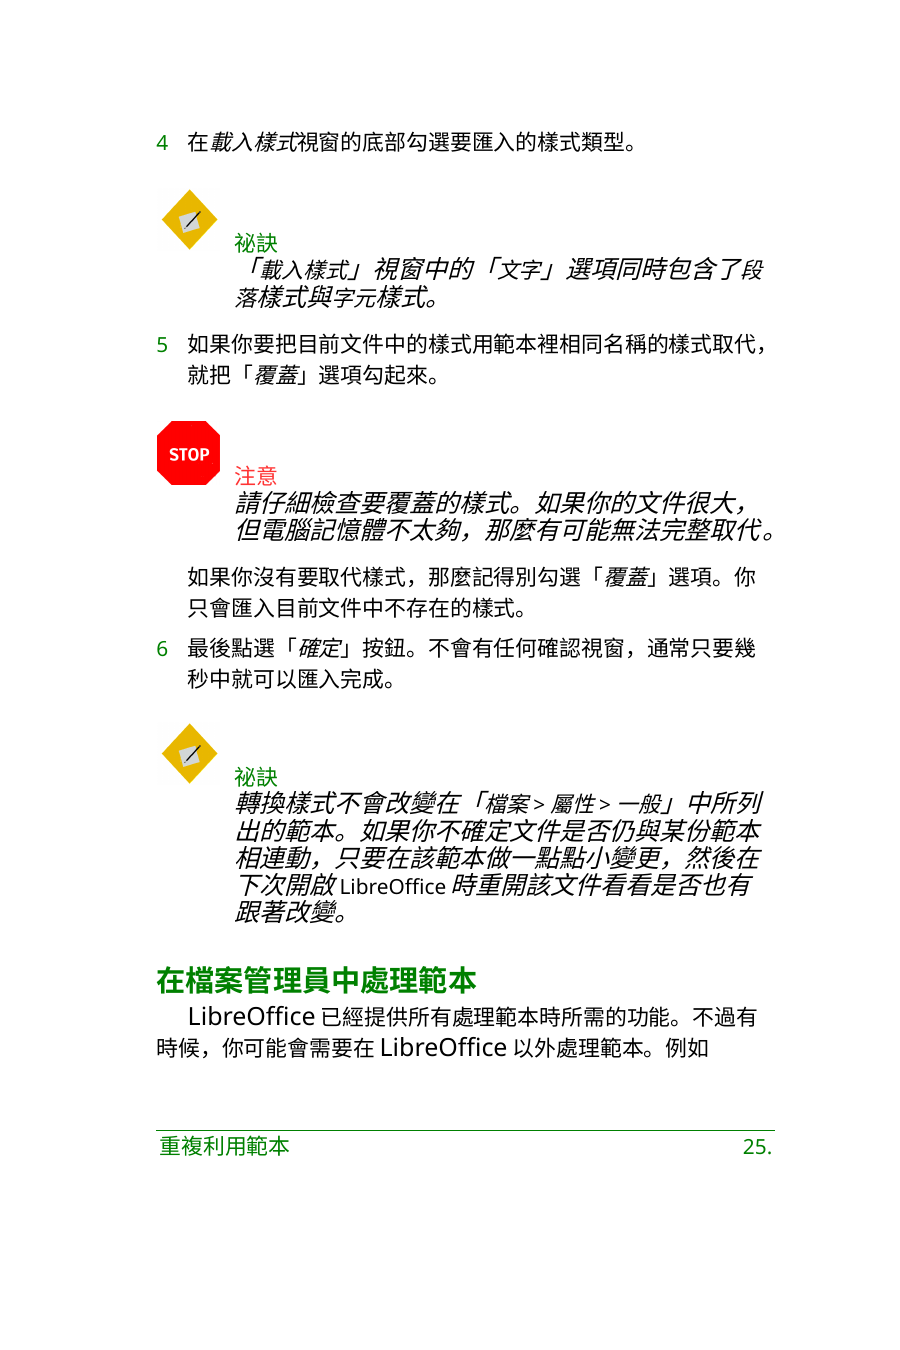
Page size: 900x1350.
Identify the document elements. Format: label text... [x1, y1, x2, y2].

picture [157, 188, 220, 251]
text 「載入樣式」視窗中的「文字」選項同時包含了段落樣式與字元樣式。 [234, 257, 775, 311]
picture [157, 722, 220, 785]
list 如果你要把目前文件中的樣式用範本裡相同名稱的樣式取代，就把「覆蓋」選項勾起來。 [156, 327, 775, 389]
picture [157, 421, 220, 485]
text LibreOffice已經提供所有處理範本時所需的功能。不過有時候，你可能會需要在LibreOffice以外處理範本。例如 [156, 1000, 775, 1063]
list 祕訣 [156, 228, 775, 257]
list 祕訣 [156, 762, 775, 791]
text 轉換樣式不會改變在「檔案 > 屬性 > 一般」中所列出的範本。如果你不確定文件是否仍與某份範本相連動，只要在該範本做一點點小變更，然後在下次開啟LibreOffice時重開該文件看看是否也有跟著改變。 [234, 791, 775, 927]
subtitle 在檔案管理員中處理範本 [156, 958, 775, 1000]
list 最後點選「確定」按鈕。不會有任何確認視窗，通常只要幾秒中就可以匯入完成。 [156, 631, 775, 694]
list 注意 [156, 461, 775, 491]
text 請仔細檢查要覆蓋的樣式。如果你的文件很大，但電腦記憶體不太夠，那麼有可能無法完整取代。 [234, 491, 775, 545]
list 在載入樣式視窗的底部勾選要匯入的樣式類型。 [156, 125, 775, 156]
text 如果你沒有要取代樣式，那麼記得別勾選「覆蓋」選項。你只會匯入目前文件中不存在的樣式。 [187, 560, 775, 623]
